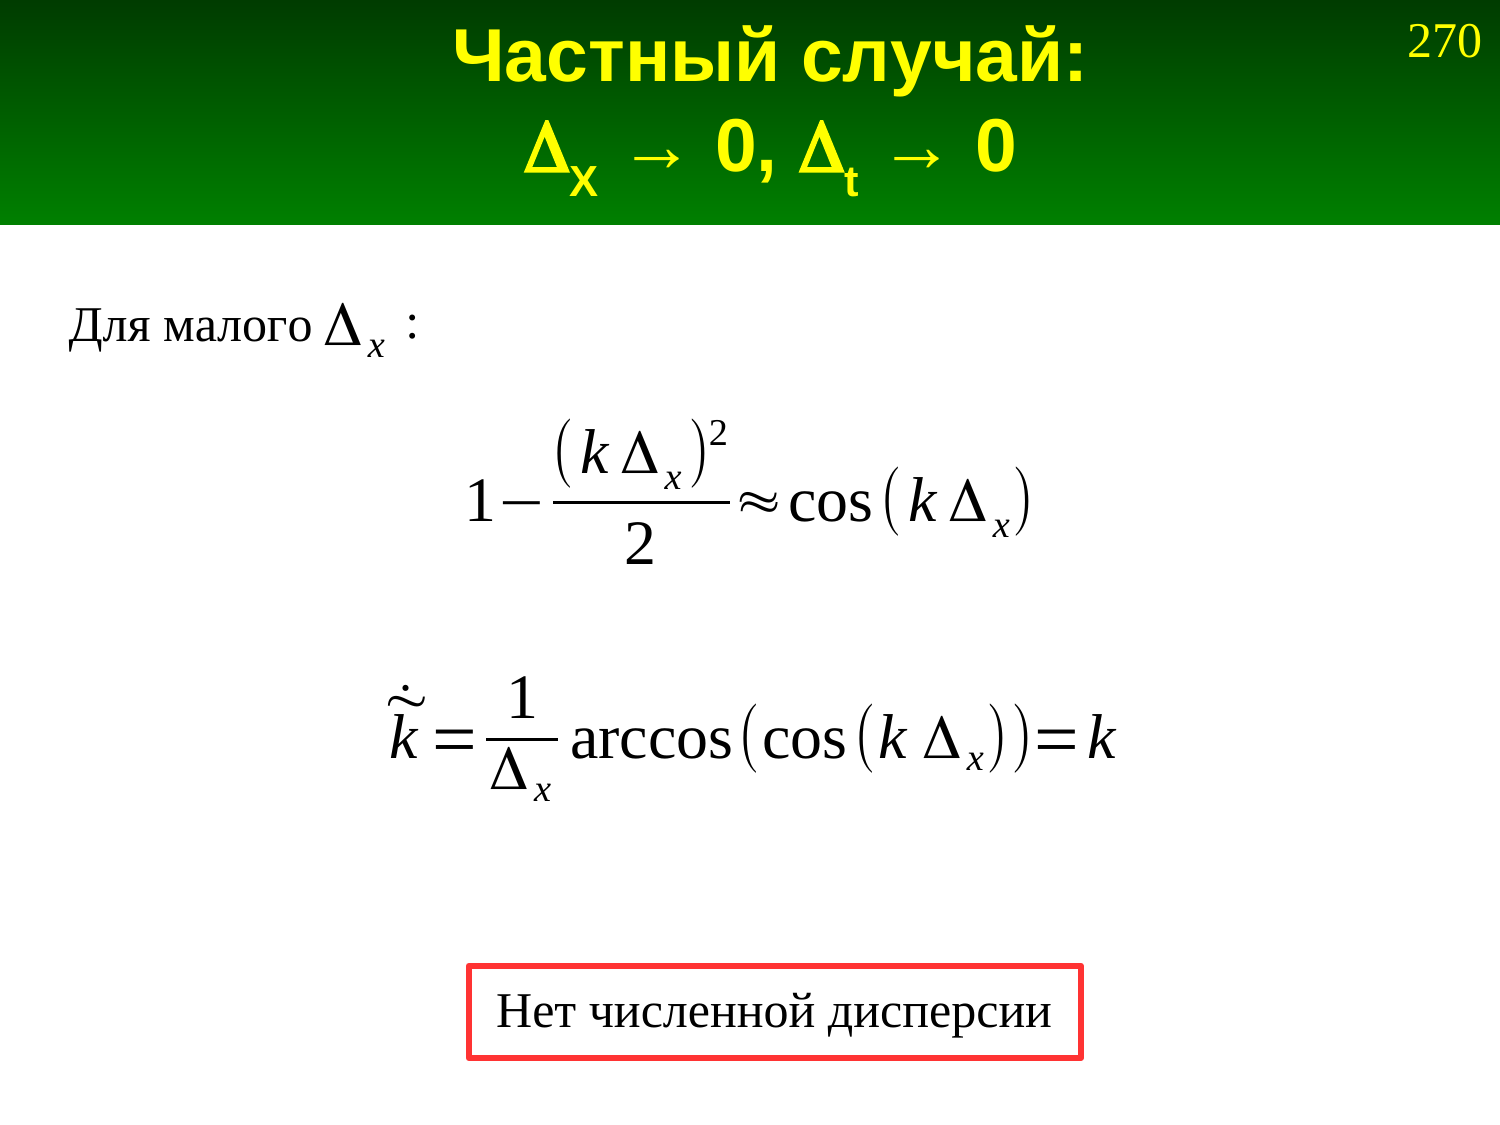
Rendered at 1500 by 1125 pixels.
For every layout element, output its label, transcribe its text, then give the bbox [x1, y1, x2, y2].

text_box : [390, 281, 435, 357]
text_box Нет численной дисперсии [481, 970, 1068, 1045]
chart [448, 409, 1052, 579]
text_box Для малого [53, 284, 328, 359]
chart [365, 662, 1135, 812]
chart [307, 297, 404, 367]
title Частный случай: DX → 0, Dt → 0 [100, 0, 1441, 213]
